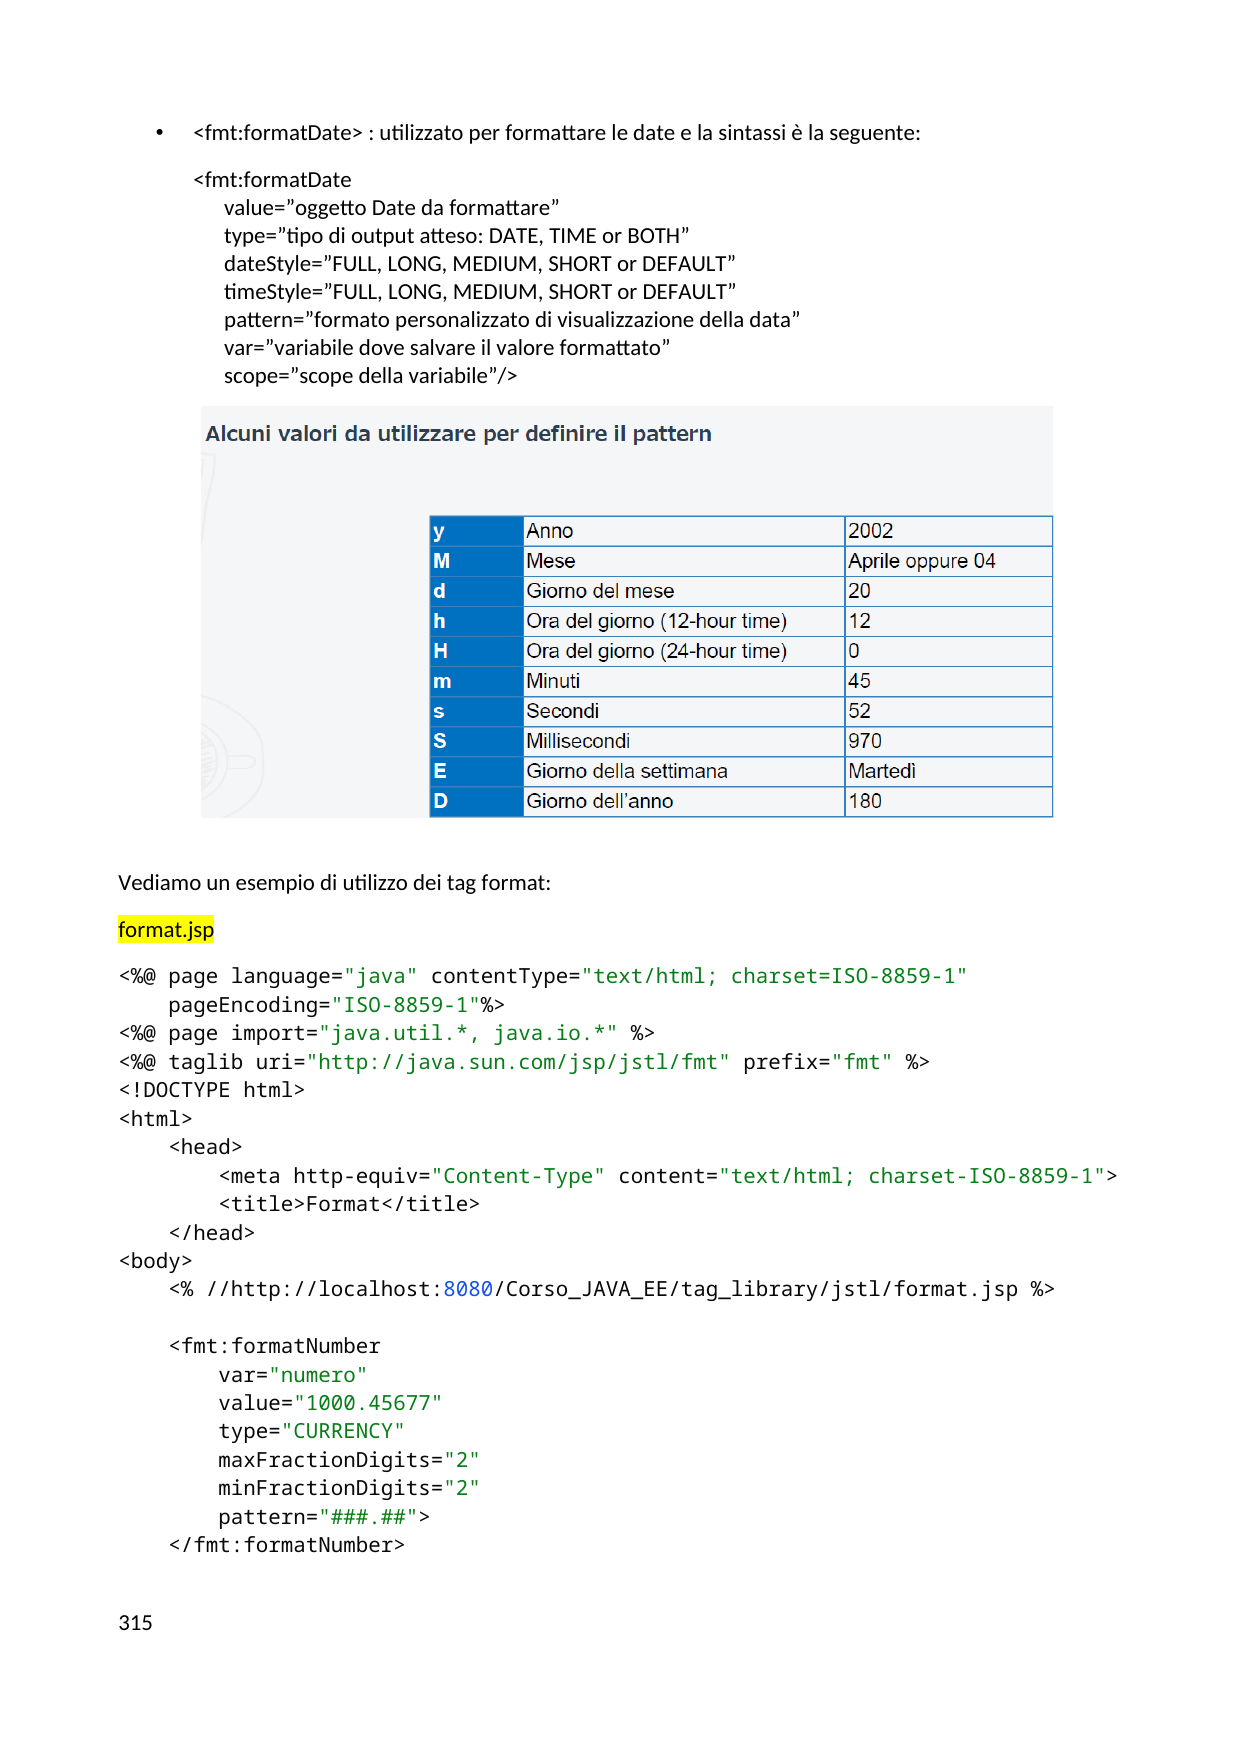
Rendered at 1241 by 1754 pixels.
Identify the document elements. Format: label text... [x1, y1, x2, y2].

list dateStyle=”FULL, LONG, MEDIUM, SHORT or DEFAULT” [156, 249, 1122, 277]
list var=”variabile dove salvare il valore formattato” [156, 333, 1122, 361]
text Vediamo un esempio di utilizzo dei tag format: [118, 868, 1122, 896]
list timeStyle=”FULL, LONG, MEDIUM, SHORT or DEFAULT” [156, 277, 1122, 305]
list scope=”scope della variabile”/> [156, 361, 1122, 389]
list pattern=”formato personalizzato di visualizzazione della data” [156, 305, 1122, 333]
list <fmt:formatDate [156, 165, 1122, 193]
text <%@ page language="java" contentType="text/html; charset=ISO-8859-1" pageEncoding="ISO-8859-1"%> <%@ page import="java.util.*, java.io.*" %> <%@ taglib uri="http://java.sun.com/jsp/jstl/fmt" prefix="fmt" %> <!DOCTYPE html> <html> <head> <meta http-equiv="Content-Type" content="text/html; charset-ISO-8859-1"> <title>Format</title> </head> <body> <% //http://localhost:8080/Corso_JAVA_EE/tag_library/jstl/format.jsp %> <fmt:formatNumber var="numero" value="1000.45677" type="CURRENCY" maxFractionDigits="2" minFractionDigits="2" pattern="###.##"> </fmt:formatNumber> [118, 962, 1122, 1559]
list <fmt:formatDate> : utilizzato per formattare le date e la sintassi è la seguente: [156, 118, 1122, 146]
list value=”oggetto Date da formattare” [156, 193, 1122, 221]
list type=”tipo di output atteso: DATE, TIME or BOTH” [156, 221, 1122, 249]
text format.jsp [118, 915, 1122, 943]
picture [200, 406, 1054, 818]
